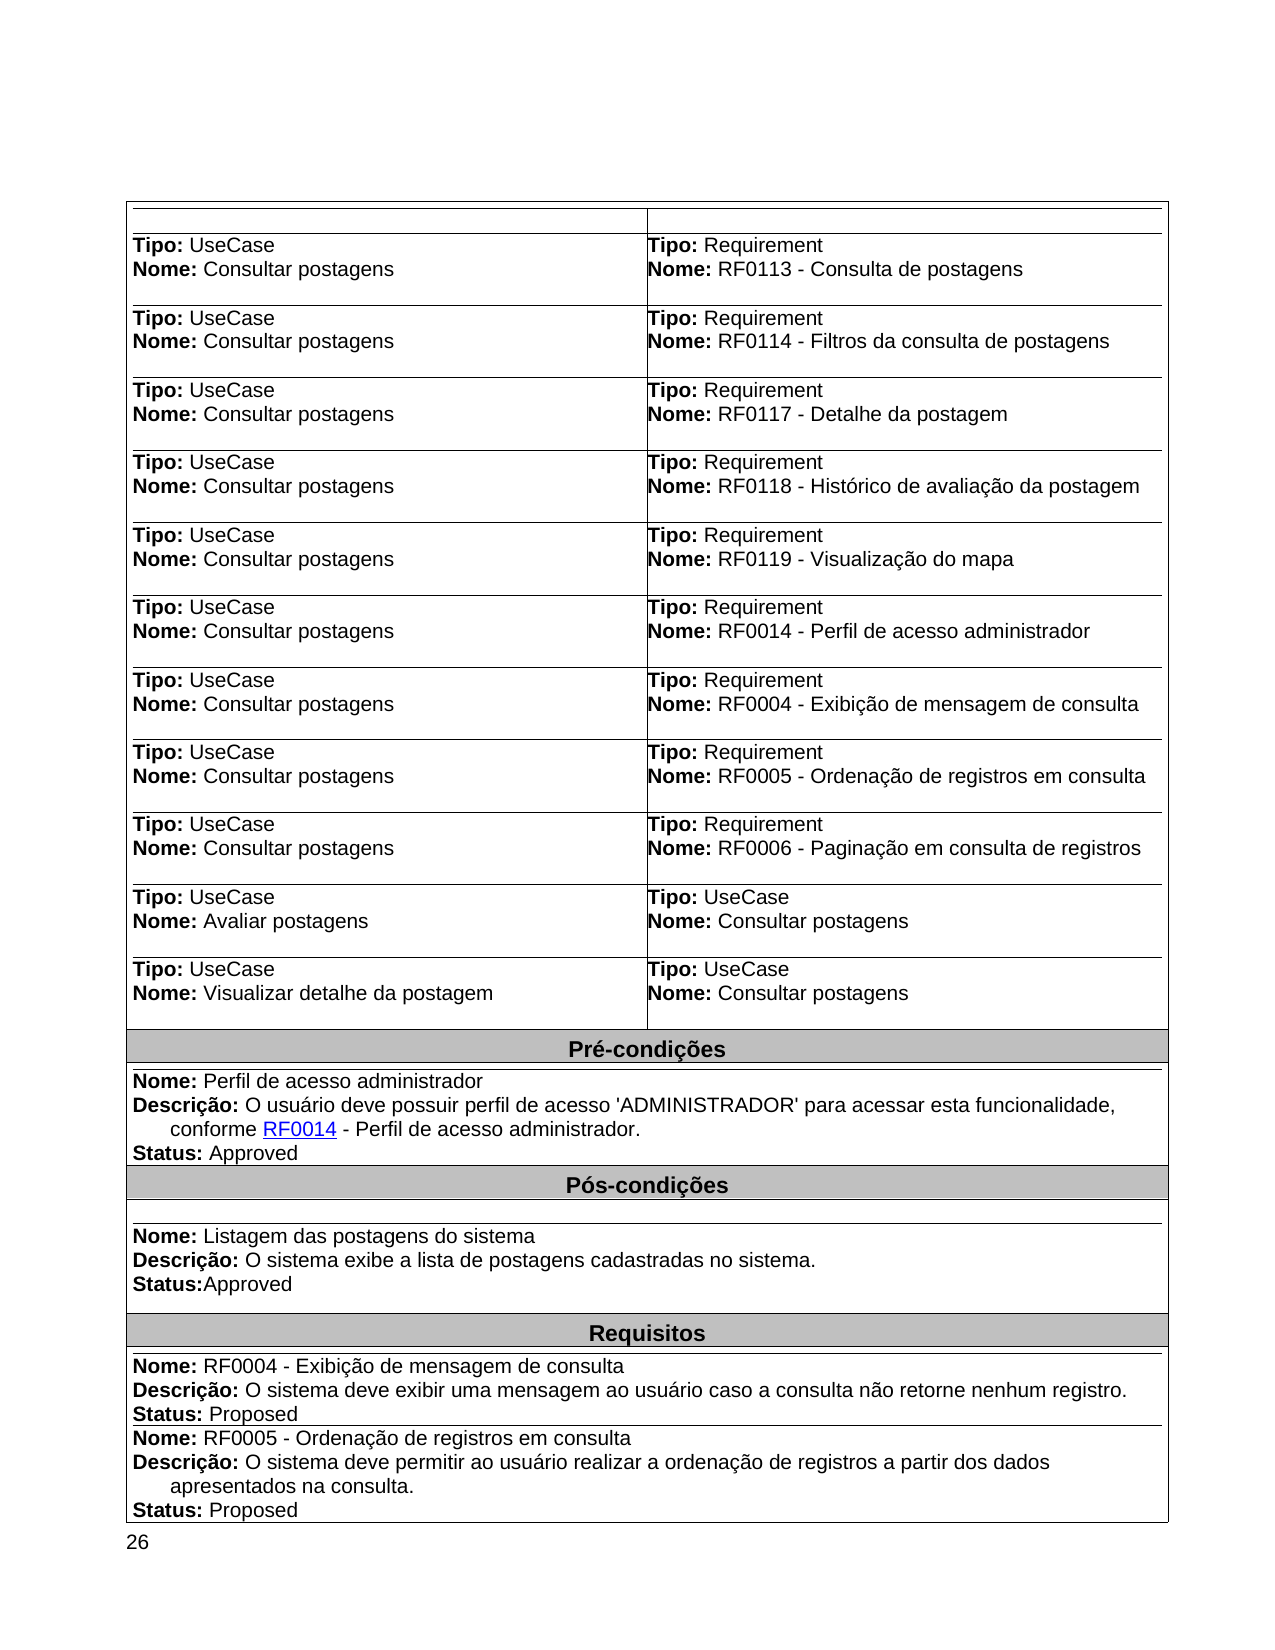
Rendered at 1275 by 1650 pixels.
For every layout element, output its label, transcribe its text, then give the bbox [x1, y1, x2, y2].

table_cell Tipo: UseCase Nome: Consultar postagens [133, 668, 647, 739]
table_cell Tipo: Requirement Nome: RF0117 - Detalhe da postagem [648, 378, 1162, 450]
table_cell Tipo: Requirement Nome: RF0113 - Consulta de postagens [648, 234, 1162, 305]
table_header Nome: Listagem das postagens do sistema Descrição: O sistema exibe a lista de postagens cadastradas no sistema. Status:Approved [133, 1224, 1162, 1295]
table_cell Tipo: Requirement Nome: RF0118 - Histórico de avaliação da postagem [648, 451, 1162, 522]
table_cell Pós-condições [127, 1166, 1168, 1198]
table_header [648, 209, 1162, 232]
table_cell Tipo: UseCase Nome: Consultar postagens [133, 306, 647, 377]
table_cell Requisitos [127, 1314, 1168, 1346]
table_cell Tipo: Requirement Nome: RF0004 - Exibição de mensagem de consulta [648, 668, 1162, 739]
table_header [133, 209, 647, 232]
table_header Nome: Perfil de acesso administrador Descrição: O usuário deve possuir perfil de acesso 'ADMINISTRADOR' para acessar esta funcionalidade, conforme RF0014 - Perfil de acesso administrador. Status: Approved [133, 1070, 1162, 1165]
table_cell Tipo: Requirement Nome: RF0119 - Visualização do mapa [648, 523, 1162, 594]
table_cell Nome: RF0005 - Ordenação de registros em consulta Descrição: O sistema deve permitir ao usuário realizar a ordenação de registros a partir dos dados apresentados na consulta. Status: Proposed [133, 1426, 1162, 1522]
table_cell Tipo: UseCase Nome: Consultar postagens [133, 813, 647, 884]
table_cell [127, 1347, 1168, 1522]
table_cell Pré-condições [127, 1030, 1168, 1062]
table_cell Tipo: UseCase Nome: Consultar postagens [648, 885, 1162, 956]
table_cell [127, 1200, 1168, 1313]
table_cell Tipo: UseCase Nome: Avaliar postagens [133, 885, 647, 956]
table_cell Tipo: Requirement Nome: RF0014 - Perfil de acesso administrador [648, 596, 1162, 667]
table_cell [127, 202, 1168, 1029]
table_cell [127, 1063, 1168, 1165]
table_cell Tipo: Requirement Nome: RF0005 - Ordenação de registros em consulta [648, 740, 1162, 812]
table_header Nome: RF0004 - Exibição de mensagem de consulta Descrição: O sistema deve exibir uma mensagem ao usuário caso a consulta não retorne nenhum registro. Status: Proposed [133, 1354, 1162, 1425]
table_cell Tipo: UseCase Nome: Consultar postagens [133, 378, 647, 450]
table_cell Tipo: UseCase Nome: Consultar postagens [133, 523, 647, 594]
table_cell Tipo: UseCase Nome: Visualizar detalhe da postagem [133, 958, 647, 1029]
table_cell Tipo: UseCase Nome: Consultar postagens [133, 740, 647, 812]
table_cell Tipo: Requirement Nome: RF0114 - Filtros da consulta de postagens [648, 306, 1162, 377]
table_cell Tipo: UseCase Nome: Consultar postagens [133, 451, 647, 522]
table_cell Tipo: UseCase Nome: Consultar postagens [133, 234, 647, 305]
table_cell Tipo: Requirement Nome: RF0006 - Paginação em consulta de registros [648, 813, 1162, 884]
table_cell Tipo: UseCase Nome: Consultar postagens [133, 596, 647, 667]
table_cell Tipo: UseCase Nome: Consultar postagens [648, 958, 1162, 1029]
